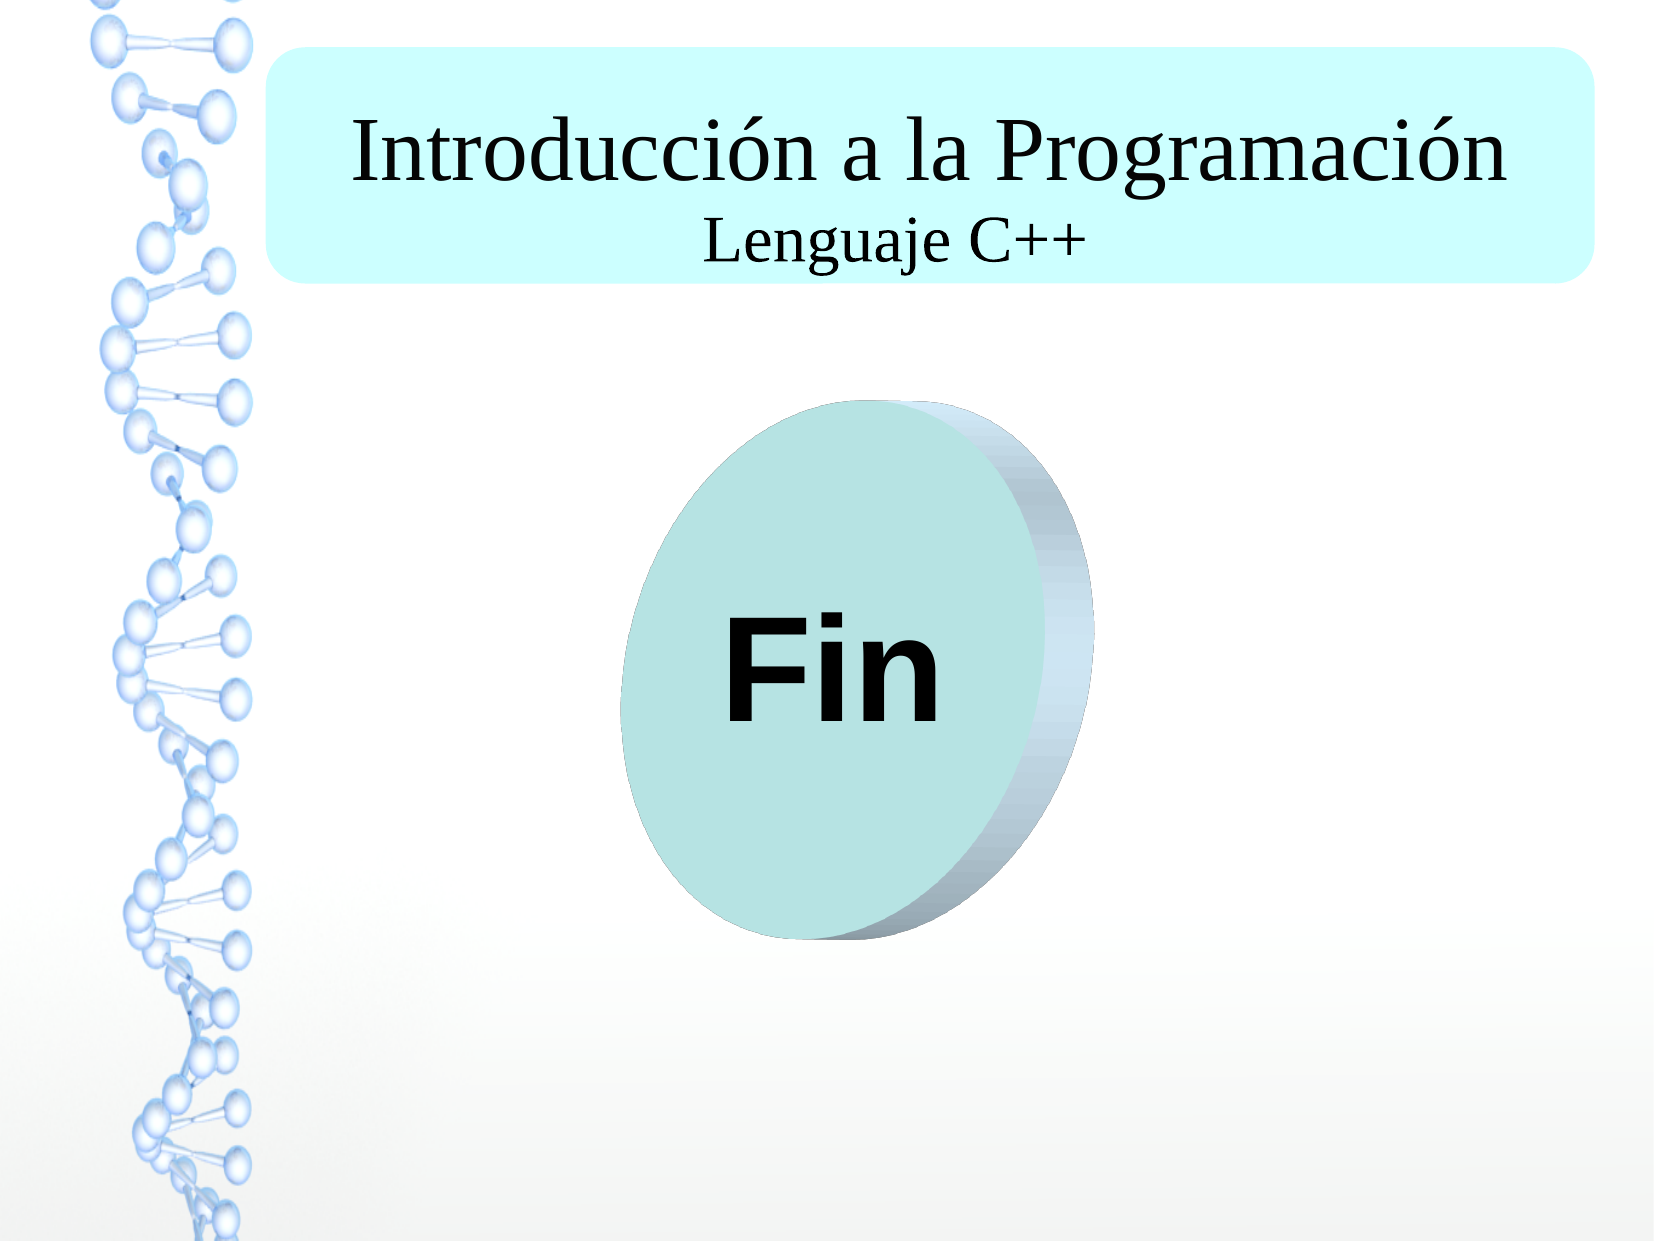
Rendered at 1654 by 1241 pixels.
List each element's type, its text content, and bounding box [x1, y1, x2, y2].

text_box [908, 217, 916, 225]
text_box [266, 217, 1594, 284]
picture [0, 0, 1654, 1241]
title Introducción a la Programación [265, 47, 1595, 252]
